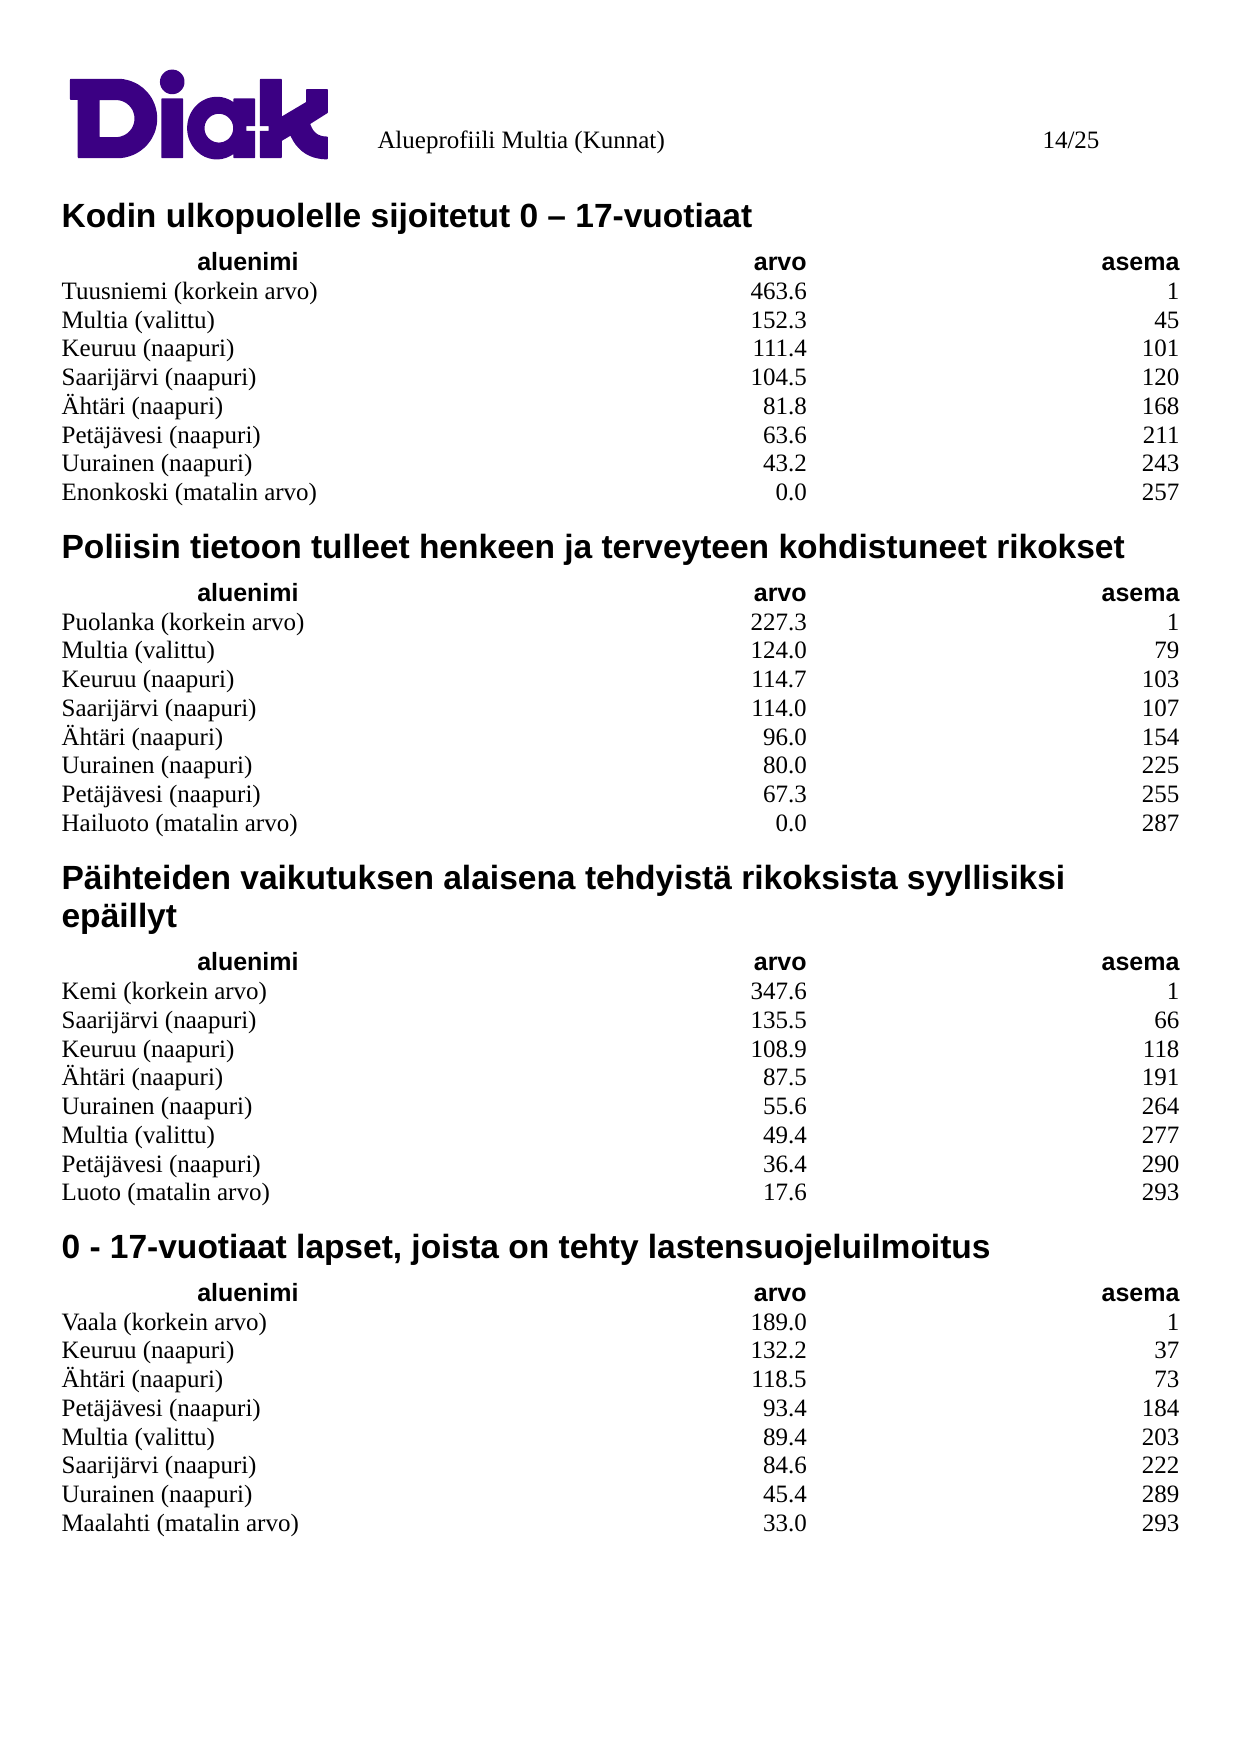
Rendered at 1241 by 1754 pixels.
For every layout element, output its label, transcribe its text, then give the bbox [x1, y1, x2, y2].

table_cell Uurainen (naapuri) [61, 449, 434, 477]
table_cell Uurainen (naapuri) [61, 751, 434, 779]
table_cell 107 [806, 693, 1179, 722]
table_cell 255 [806, 779, 1179, 808]
table_header arvo [434, 247, 806, 276]
table_cell 289 [806, 1479, 1179, 1508]
table_cell 45 [806, 305, 1179, 333]
table_cell 154 [806, 722, 1179, 751]
table_cell 118 [806, 1034, 1179, 1062]
table_cell 67.3 [434, 779, 806, 808]
table_header aluenimi [61, 247, 434, 276]
table_cell 203 [806, 1422, 1179, 1451]
table_cell 17.6 [434, 1178, 806, 1206]
table_cell 43.2 [434, 449, 806, 477]
table_header aluenimi [61, 1278, 434, 1307]
table_cell 257 [806, 477, 1179, 506]
table_cell 189.0 [434, 1307, 806, 1336]
table_cell Kemi (korkein arvo) [61, 976, 434, 1005]
table_cell Keuruu (naapuri) [61, 1034, 434, 1062]
table_cell Multia (valittu) [61, 1422, 434, 1451]
table_cell 1 [806, 276, 1179, 305]
table_cell Uurainen (naapuri) [61, 1479, 434, 1508]
table_cell 118.5 [434, 1364, 806, 1393]
table_cell 293 [806, 1178, 1179, 1206]
table_cell 108.9 [434, 1034, 806, 1062]
table_cell 290 [806, 1149, 1179, 1177]
table_cell 264 [806, 1091, 1179, 1120]
subtitle Päihteiden vaikutuksen alaisena tehdyistä rikoksista syyllisiksi epäillyt [61, 858, 1179, 935]
table_header asema [806, 578, 1179, 607]
table_cell Uurainen (naapuri) [61, 1091, 434, 1120]
table_cell 79 [806, 636, 1179, 664]
table_cell 114.7 [434, 664, 806, 693]
table_cell 55.6 [434, 1091, 806, 1120]
table_cell 114.0 [434, 693, 806, 722]
table_cell 1 [806, 976, 1179, 1005]
table_cell 66 [806, 1005, 1179, 1034]
table_cell Tuusniemi (korkein arvo) [61, 276, 434, 305]
table_cell 96.0 [434, 722, 806, 751]
table_cell 0.0 [434, 808, 806, 837]
table_cell 103 [806, 664, 1179, 693]
table_cell Keuruu (naapuri) [61, 664, 434, 693]
table_cell Saarijärvi (naapuri) [61, 693, 434, 722]
table_cell 184 [806, 1393, 1179, 1422]
table_cell Maalahti (matalin arvo) [61, 1508, 434, 1537]
table_cell Multia (valittu) [61, 636, 434, 664]
table_cell 191 [806, 1063, 1179, 1091]
table_cell 101 [806, 334, 1179, 362]
table_cell 277 [806, 1120, 1179, 1149]
table_cell 227.3 [434, 607, 806, 636]
table_cell 222 [806, 1451, 1179, 1479]
table_cell 111.4 [434, 334, 806, 362]
table_cell 80.0 [434, 751, 806, 779]
table_cell 120 [806, 362, 1179, 391]
table_cell Petäjävesi (naapuri) [61, 779, 434, 808]
table_cell Saarijärvi (naapuri) [61, 1005, 434, 1034]
table_cell 73 [806, 1364, 1179, 1393]
table_cell 293 [806, 1508, 1179, 1537]
table_cell Petäjävesi (naapuri) [61, 1149, 434, 1177]
table_cell Multia (valittu) [61, 305, 434, 333]
table_header asema [806, 1278, 1179, 1307]
table_cell Saarijärvi (naapuri) [61, 362, 434, 391]
table_cell 33.0 [434, 1508, 806, 1537]
table_cell 45.4 [434, 1479, 806, 1508]
table_cell Ähtäri (naapuri) [61, 391, 434, 420]
table_cell Multia (valittu) [61, 1120, 434, 1149]
table_cell 63.6 [434, 420, 806, 448]
table_cell 1 [806, 1307, 1179, 1336]
table_cell Petäjävesi (naapuri) [61, 420, 434, 448]
table_cell 152.3 [434, 305, 806, 333]
table_cell 211 [806, 420, 1179, 448]
table_header aluenimi [61, 578, 434, 607]
table_cell 36.4 [434, 1149, 806, 1177]
table_header asema [806, 948, 1179, 976]
table_cell 124.0 [434, 636, 806, 664]
table_cell Ähtäri (naapuri) [61, 1364, 434, 1393]
table_cell Hailuoto (matalin arvo) [61, 808, 434, 837]
table_cell 37 [806, 1336, 1179, 1364]
table_cell 0.0 [434, 477, 806, 506]
table_cell 81.8 [434, 391, 806, 420]
table_cell 463.6 [434, 276, 806, 305]
table_cell Luoto (matalin arvo) [61, 1178, 434, 1206]
table_cell Puolanka (korkein arvo) [61, 607, 434, 636]
table_cell 49.4 [434, 1120, 806, 1149]
table_cell Saarijärvi (naapuri) [61, 1451, 434, 1479]
table_cell 135.5 [434, 1005, 806, 1034]
table_cell 1 [806, 607, 1179, 636]
table_cell 347.6 [434, 976, 806, 1005]
table_cell Vaala (korkein arvo) [61, 1307, 434, 1336]
table_cell 104.5 [434, 362, 806, 391]
table_cell 168 [806, 391, 1179, 420]
table_header asema [806, 247, 1179, 276]
table_header arvo [434, 948, 806, 976]
table_cell 225 [806, 751, 1179, 779]
table_cell Keuruu (naapuri) [61, 334, 434, 362]
table_cell 93.4 [434, 1393, 806, 1422]
subtitle 0 - 17-vuotiaat lapset, joista on tehty lastensuojeluilmoitus [61, 1227, 1179, 1266]
subtitle Poliisin tietoon tulleet henkeen ja terveyteen kohdistuneet rikokset [61, 527, 1179, 566]
table_header arvo [434, 1278, 806, 1307]
table_header aluenimi [61, 948, 434, 976]
table_cell 132.2 [434, 1336, 806, 1364]
table_cell 84.6 [434, 1451, 806, 1479]
table_cell 243 [806, 449, 1179, 477]
table_cell 87.5 [434, 1063, 806, 1091]
table_cell 89.4 [434, 1422, 806, 1451]
subtitle Kodin ulkopuolelle sijoitetut 0 – 17-vuotiaat [61, 196, 1179, 235]
table_cell Ähtäri (naapuri) [61, 722, 434, 751]
table_cell 287 [806, 808, 1179, 837]
table_header arvo [434, 578, 806, 607]
table_cell Keuruu (naapuri) [61, 1336, 434, 1364]
table_cell Enonkoski (matalin arvo) [61, 477, 434, 506]
table_cell Ähtäri (naapuri) [61, 1063, 434, 1091]
table_cell Petäjävesi (naapuri) [61, 1393, 434, 1422]
